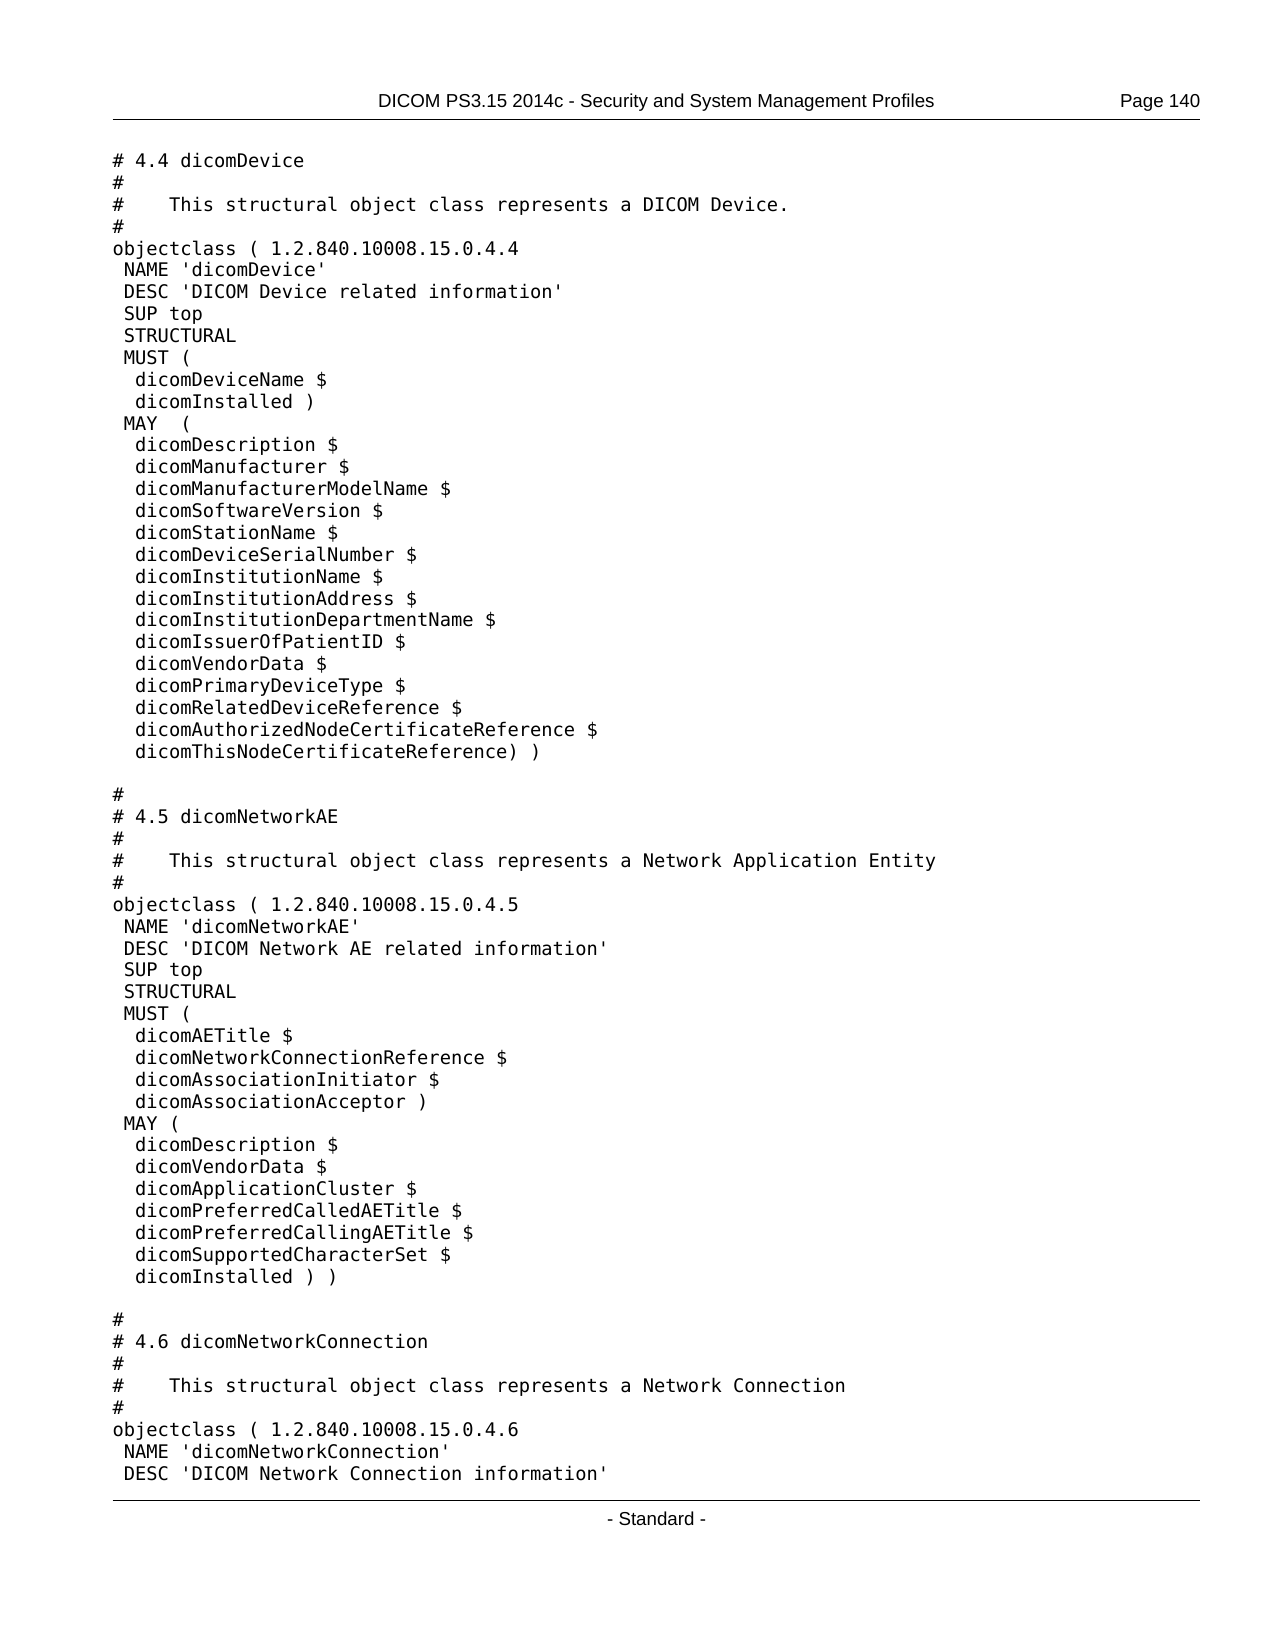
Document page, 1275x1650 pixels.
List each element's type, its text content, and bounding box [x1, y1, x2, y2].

text # 4.4 dicomDevice # # This structural object class represents a DICOM Device. # objectclass ( 1.2.840.10008.15.0.4.4 NAME 'dicomDevice' DESC 'DICOM Device related information' SUP top STRUCTURAL MUST ( dicomDeviceName $ dicomInstalled ) MAY ( dicomDescription $ dicomManufacturer $ dicomManufacturerModelName $ dicomSoftwareVersion $ dicomStationName $ dicomDeviceSerialNumber $ dicomInstitutionName $ dicomInstitutionAddress $ dicomInstitutionDepartmentName $ dicomIssuerOfPatientID $ dicomVendorData $ dicomPrimaryDeviceType $ dicomRelatedDeviceReference $ dicomAuthorizedNodeCertificateReference $ dicomThisNodeCertificateReference) ) # # 4.5 dicomNetworkAE # # This structural object class represents a Network Application Entity # objectclass ( 1.2.840.10008.15.0.4.5 NAME 'dicomNetworkAE' DESC 'DICOM Network AE related information' SUP top STRUCTURAL MUST ( dicomAETitle $ dicomNetworkConnectionReference $ dicomAssociationInitiator $ dicomAssociationAcceptor ) MAY ( dicomDescription $ dicomVendorData $ dicomApplicationCluster $ dicomPreferredCalledAETitle $ dicomPreferredCallingAETitle $ dicomSupportedCharacterSet $ dicomInstalled ) ) # # 4.6 dicomNetworkConnection # # This structural object class represents a Network Connection # objectclass ( 1.2.840.10008.15.0.4.6 NAME 'dicomNetworkConnection' DESC 'DICOM Network Connection information' [112, 150, 1200, 1484]
